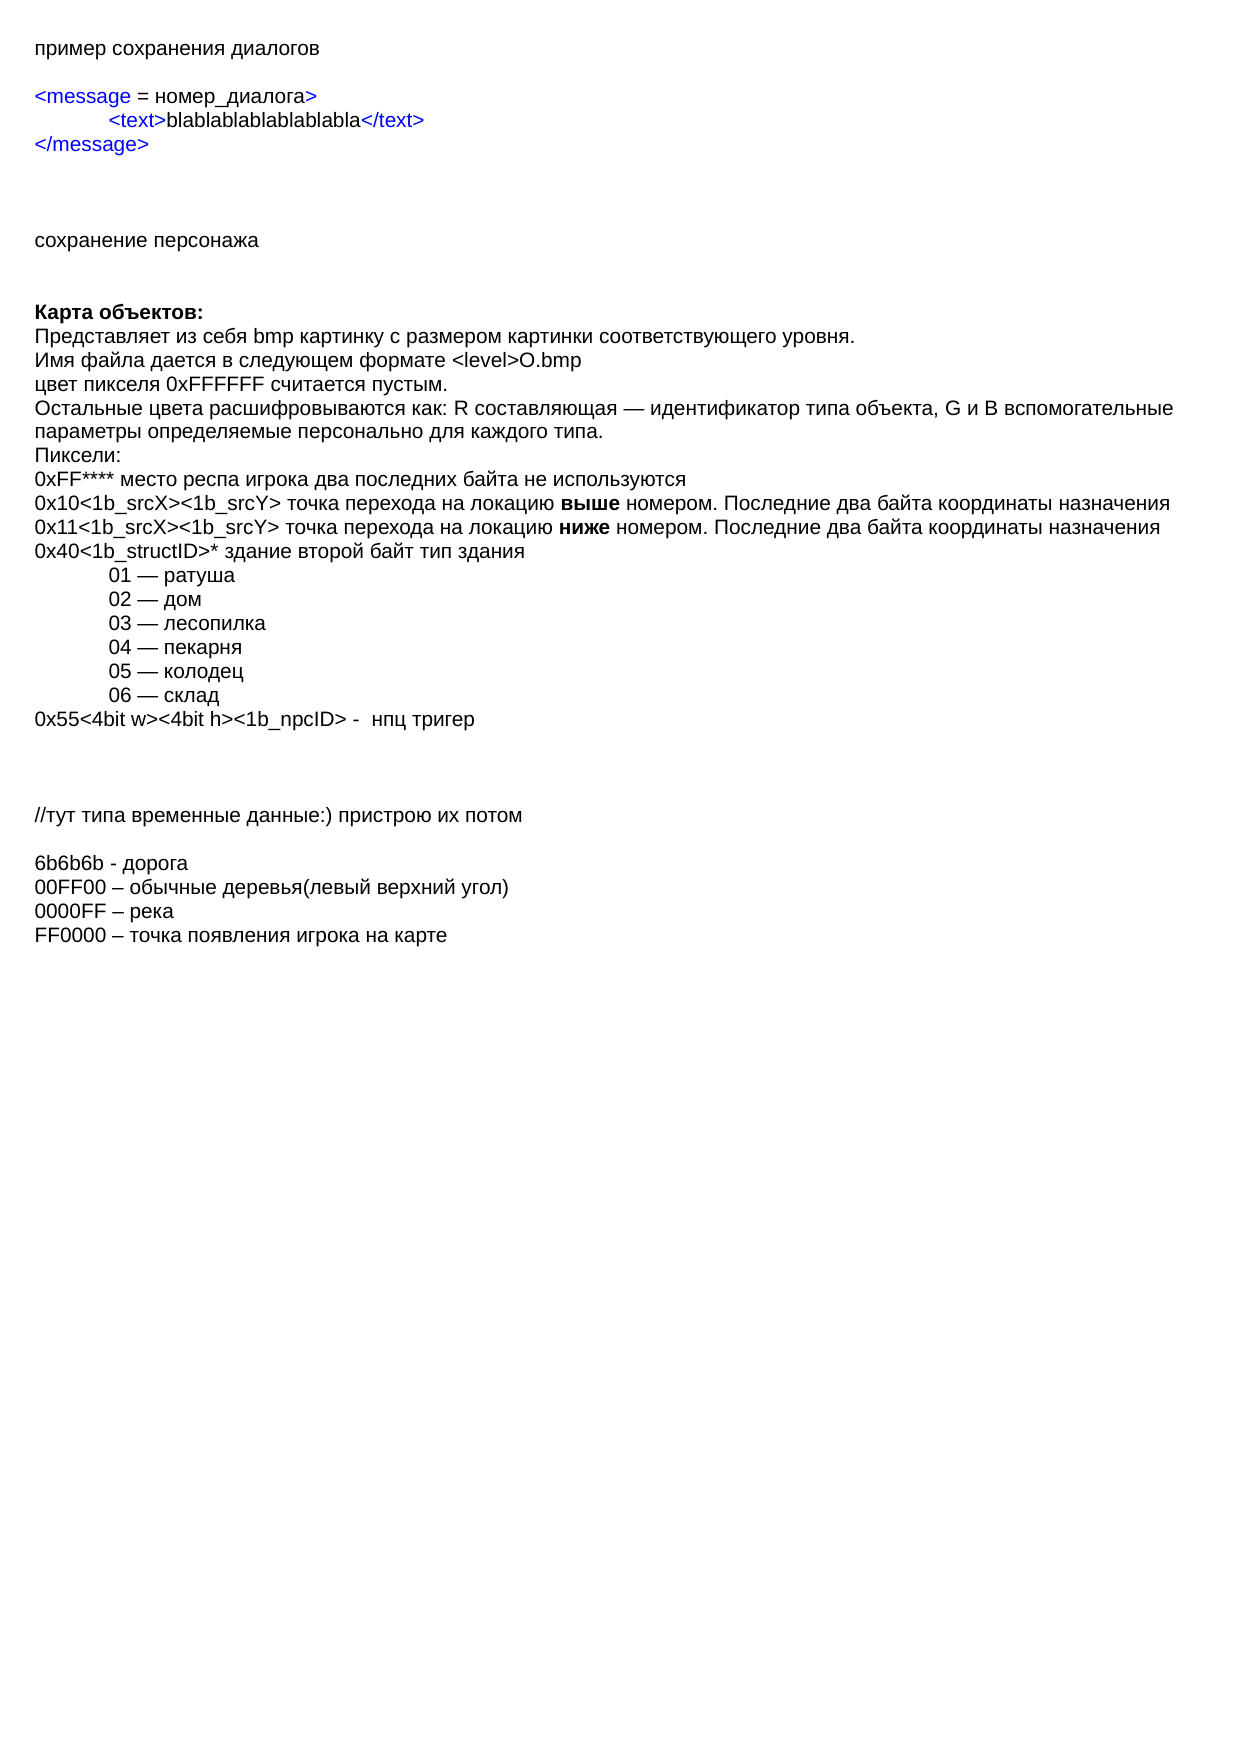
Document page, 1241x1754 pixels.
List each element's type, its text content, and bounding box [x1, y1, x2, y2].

text Представляет из себя bmp картинку с размером картинки соответствующего уровня. [34, 323, 1187, 347]
text 04 — пекарня [34, 635, 1187, 659]
text </message> [34, 132, 1187, 156]
text 05 — колодец [34, 659, 1187, 683]
text сохранение персонажа [34, 228, 1187, 252]
text 03 — лесопилка [34, 611, 1187, 635]
text Пиксели: [34, 443, 1187, 467]
text 0x40<1b_structID>* здание второй байт тип здания [34, 539, 1187, 563]
text 0x55<4bit w><4bit h><1b_npcID> - нпц тригер [34, 707, 1187, 731]
text <text>blablablablablablabla</text> [34, 108, 1187, 132]
text 0xFF**** место респа игрока два последних байта не используются [34, 467, 1187, 491]
text 0000FF – река [34, 898, 1187, 922]
text 0x11<1b_srcX><1b_srcY> точка перехода на локацию ниже номером. Последние два байта координаты назначения [34, 515, 1187, 539]
text Имя файла дается в следующем формате <level>O.bmp [34, 347, 1187, 371]
text цвет пикселя 0хFFFFFF считается пустым. [34, 371, 1187, 395]
text FF0000 – точка появления игрока на карте [34, 922, 1187, 946]
text 01 — ратуша [34, 563, 1187, 587]
text 00FF00 – обычные деревья(левый верхний угол) [34, 874, 1187, 898]
text //тут типа временные данные:) пристрою их потом [34, 803, 1187, 827]
text 6b6b6b - дорога [34, 851, 1187, 874]
text <message = номер_диалога> [34, 84, 1187, 108]
text 06 — склад [34, 683, 1187, 707]
text Остальные цвета расшифровываются как: R составляющая — идентификатор типа объекта, G и B вспомогательные параметры определяемые персонально для каждого типа. [34, 395, 1187, 443]
text Карта объектов: [34, 299, 1187, 323]
text 0x10<1b_srcX><1b_srcY> точка перехода на локацию выше номером. Последние два байта координаты назначения [34, 491, 1187, 515]
text 02 — дом [34, 587, 1187, 611]
text пример сохранения диалогов [34, 36, 1187, 60]
